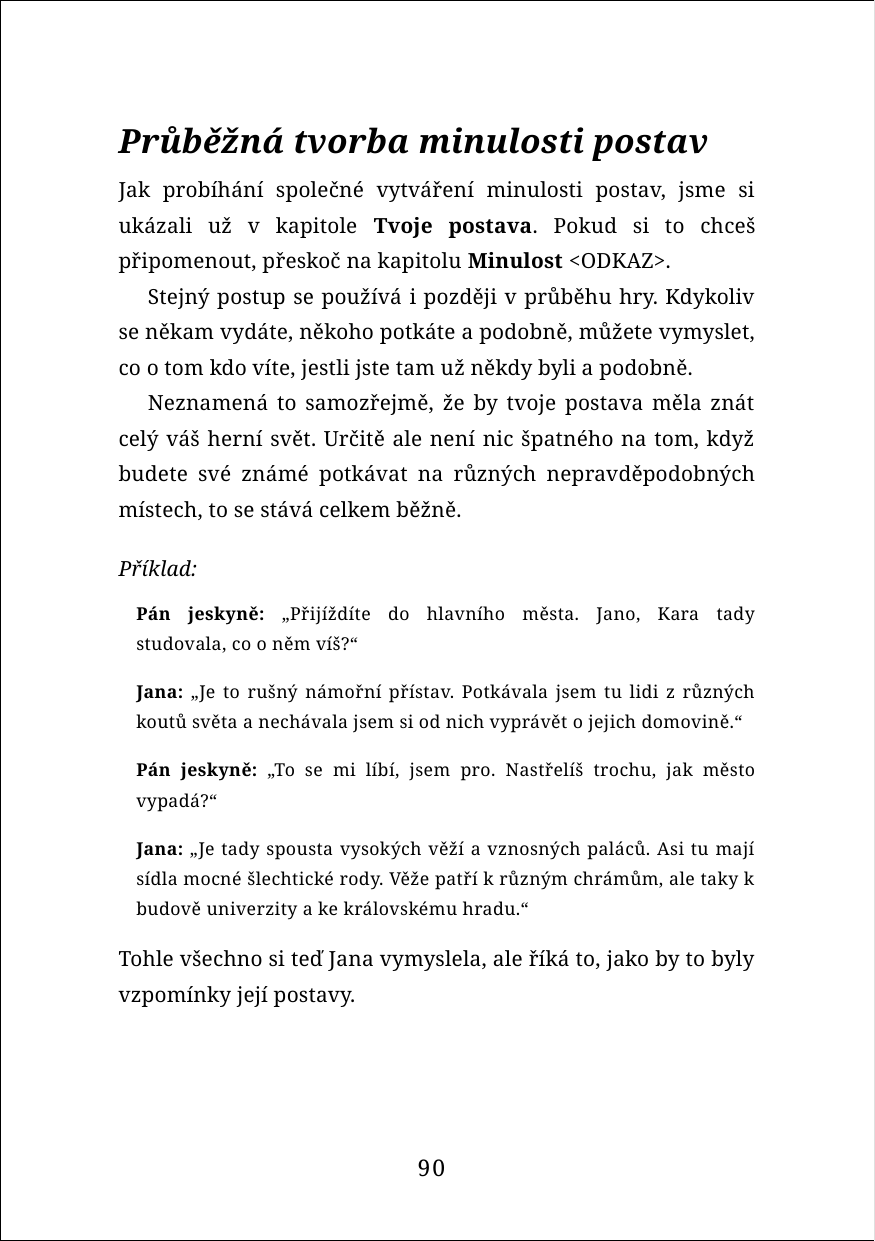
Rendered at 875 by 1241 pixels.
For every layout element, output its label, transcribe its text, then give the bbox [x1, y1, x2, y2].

text Tohle všechno si teď Jana vymyslela, ale říká to, jako by to byly vzpomínky její postavy. [118, 944, 756, 1008]
subtitle Průběžná tvorba minulosti postav [118, 118, 756, 164]
text Příklad: [118, 554, 756, 583]
text Jana: „Je tady spousta vysokých věží a vznosných paláců. Asi tu mají sídla mocné šlechtické rody. Věže patří k různým chrámům, ale taky k budově univerzity a ke královskému hradu.“ [136, 836, 756, 921]
text Jak probíhání společné vytváření minulosti postav, jsme si ukázali už v kapitole Tvoje postava. Pokud si to chceš připomenout, přeskoč na kapitolu Minulost <ODKAZ>. Stejný postup se používá i později v průběhu hry. Kdykoliv se někam vydáte, někoho potkáte a podobně, můžete vymyslet, co o tom kdo víte, jestli jste tam už někdy byli a podobně. Neznamená to samozřejmě, že by tvoje postava měla znát celý váš herní svět. Určitě ale není nic špatného na tom, když budete své známé potkávat na různých nepravděpodobných místech, to se stává celkem běžně. [118, 175, 756, 523]
text Jana: „Je to rušný námořní přístav. Potkávala jsem tu lidi z různých koutů světa a nechávala jsem si od nich vyprávět o jejich domovině.“ [136, 680, 756, 734]
text Pán jeskyně: „Přijíždíte do hlavního města. Jano, Kara tady studovala, co o něm víš?“ [136, 602, 756, 656]
text Pán jeskyně: „To se mi líbí, jsem pro. Nastřelíš trochu, jak město vypadá?“ [136, 758, 756, 812]
